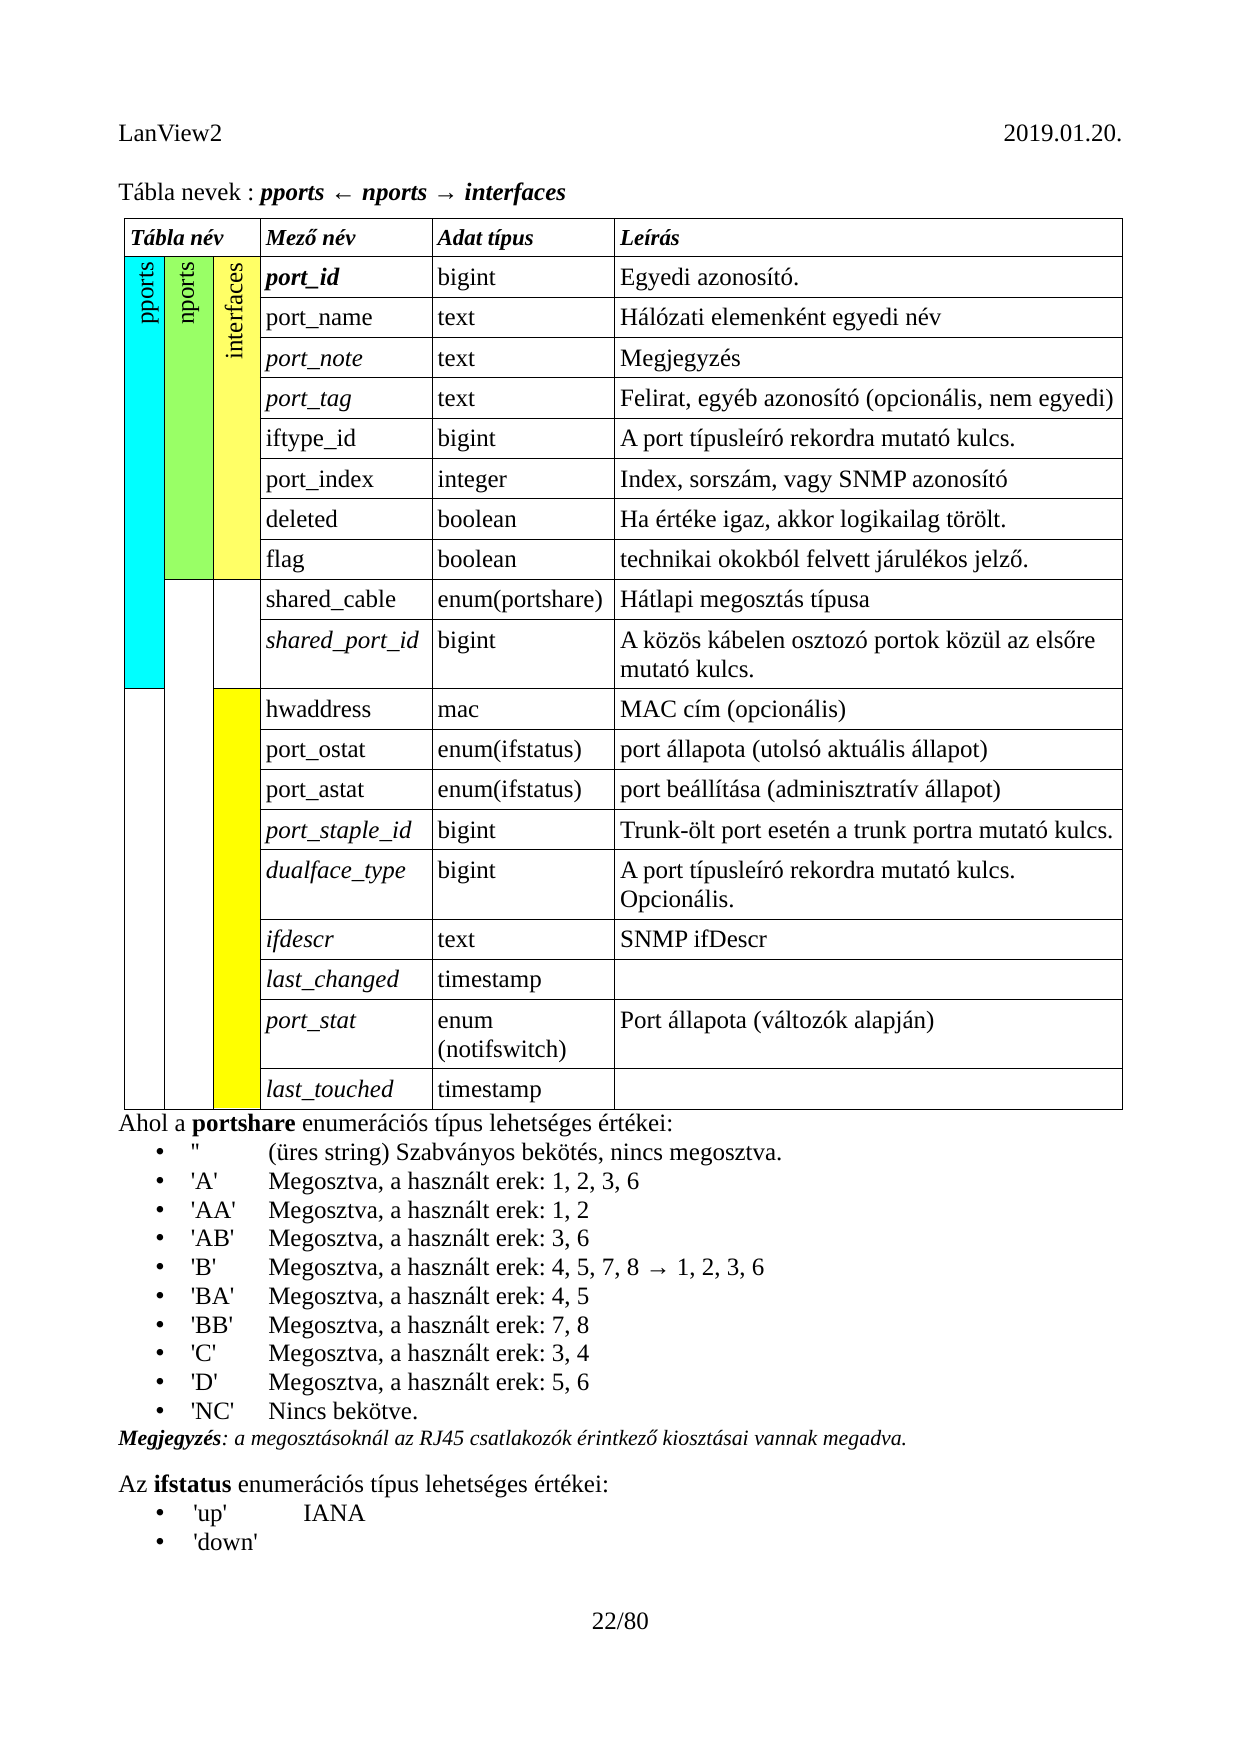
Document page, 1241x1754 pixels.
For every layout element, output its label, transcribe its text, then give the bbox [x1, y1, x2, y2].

table_cell Megjegyzés [615, 338, 1122, 377]
table_cell enum (notifswitch) [433, 1000, 614, 1068]
list 'A' Megosztva, a használt erek: 1, 2, 3, 6 [156, 1166, 1122, 1195]
list 'B' Megosztva, a használt erek: 4, 5, 7, 8 → 1, 2, 3, 6 [156, 1252, 1122, 1281]
table_cell integer [433, 459, 614, 498]
table_cell port_name [261, 298, 432, 337]
table_cell Trunk-ölt port esetén a trunk portra mutató kulcs. [615, 810, 1122, 849]
table_cell bigint [433, 620, 614, 688]
text Az ifstatus enumerációs típus lehetséges értékei: [118, 1469, 1122, 1498]
table_cell [125, 689, 164, 1108]
table_cell MAC cím (opcionális) [615, 689, 1122, 728]
list 'down' [156, 1527, 1122, 1556]
table_cell [615, 960, 1122, 999]
table_cell enum(ifstatus) [433, 770, 614, 809]
table_cell last_changed [261, 960, 432, 999]
table_cell Port állapota (változók alapján) [615, 1000, 1122, 1068]
table_cell [165, 580, 213, 1108]
table_cell pports [125, 257, 164, 688]
table_cell timestamp [433, 960, 614, 999]
table_cell Egyedi azonosító. [615, 257, 1122, 297]
table_cell SNMP ifDescr [615, 920, 1122, 959]
list 'D' Megosztva, a használt erek: 5, 6 [156, 1367, 1122, 1396]
list 'BB' Megosztva, a használt erek: 7, 8 [156, 1310, 1122, 1338]
table_cell mac [433, 689, 614, 728]
table_cell port beállítása (adminisztratív állapot) [615, 770, 1122, 809]
table_cell flag [261, 540, 432, 579]
table_cell Hátlapi megosztás típusa [615, 580, 1122, 619]
table_cell [214, 689, 260, 1108]
table_cell port_staple_id [261, 810, 432, 849]
table_cell last_touched [261, 1069, 432, 1108]
table_cell Ha értéke igaz, akkor logikailag törölt. [615, 499, 1122, 538]
table_cell enum(ifstatus) [433, 730, 614, 769]
table_cell [214, 580, 260, 688]
table_cell bigint [433, 419, 614, 458]
table_cell boolean [433, 499, 614, 538]
table_cell port_astat [261, 770, 432, 809]
table_cell port állapota (utolsó aktuális állapot) [615, 730, 1122, 769]
list 'AB' Megosztva, a használt erek: 3, 6 [156, 1223, 1122, 1252]
table_cell deleted [261, 499, 432, 538]
table_cell shared_cable [261, 580, 432, 619]
table_cell text [433, 298, 614, 337]
table_cell port_id [261, 257, 432, 297]
list 'BA' Megosztva, a használt erek: 4, 5 [156, 1281, 1122, 1310]
table_cell port_stat [261, 1000, 432, 1068]
table_cell nports [165, 257, 213, 579]
table_cell A közös kábelen osztozó portok közül az elsőre mutató kulcs. [615, 620, 1122, 688]
table_cell port_index [261, 459, 432, 498]
table_cell interfaces [214, 257, 260, 579]
table_header Adat típus [433, 219, 614, 256]
text Tábla nevek : pports ← nports → interfaces [118, 177, 1122, 206]
table_cell hwaddress [261, 689, 432, 728]
table_cell Hálózati elemenként egyedi név [615, 298, 1122, 337]
list '' (üres string) Szabványos bekötés, nincs megosztva. [156, 1137, 1122, 1166]
table_cell Felirat, egyéb azonosító (opcionális, nem egyedi) [615, 378, 1122, 417]
table_cell text [433, 920, 614, 959]
list 'AA' Megosztva, a használt erek: 1, 2 [156, 1195, 1122, 1223]
list 'up' IANA [156, 1498, 1122, 1527]
table_cell boolean [433, 540, 614, 579]
table_cell text [433, 338, 614, 377]
table_cell technikai okokból felvett járulékos jelző. [615, 540, 1122, 579]
table_cell text [433, 378, 614, 417]
table_cell bigint [433, 257, 614, 297]
table_cell shared_port_id [261, 620, 432, 688]
list 'C' Megosztva, a használt erek: 3, 4 [156, 1338, 1122, 1367]
table_header Tábla név [125, 219, 260, 256]
table_cell timestamp [433, 1069, 614, 1108]
table_cell iftype_id [261, 419, 432, 458]
table_cell Index, sorszám, vagy SNMP azonosító [615, 459, 1122, 498]
text Ahol a portshare enumerációs típus lehetséges értékei: [118, 1108, 1122, 1137]
table_cell dualface_type [261, 850, 432, 918]
table_cell A port típusleíró rekordra mutató kulcs. Opcionális. [615, 850, 1122, 918]
list 'NC' Nincs bekötve. [156, 1396, 1122, 1425]
table_cell bigint [433, 850, 614, 918]
table_cell port_ostat [261, 730, 432, 769]
table_cell port_tag [261, 378, 432, 417]
table_cell enum(portshare) [433, 580, 614, 619]
text Megjegyzés: a megosztásoknál az RJ45 csatlakozók érintkező kiosztásai vannak megadva. [118, 1425, 1122, 1450]
table_cell ifdescr [261, 920, 432, 959]
table_cell [615, 1069, 1122, 1108]
table_cell A port típusleíró rekordra mutató kulcs. [615, 419, 1122, 458]
table_cell bigint [433, 810, 614, 849]
table_cell port_note [261, 338, 432, 377]
table_header Leírás [615, 219, 1122, 256]
table_header Mező név [261, 219, 432, 256]
